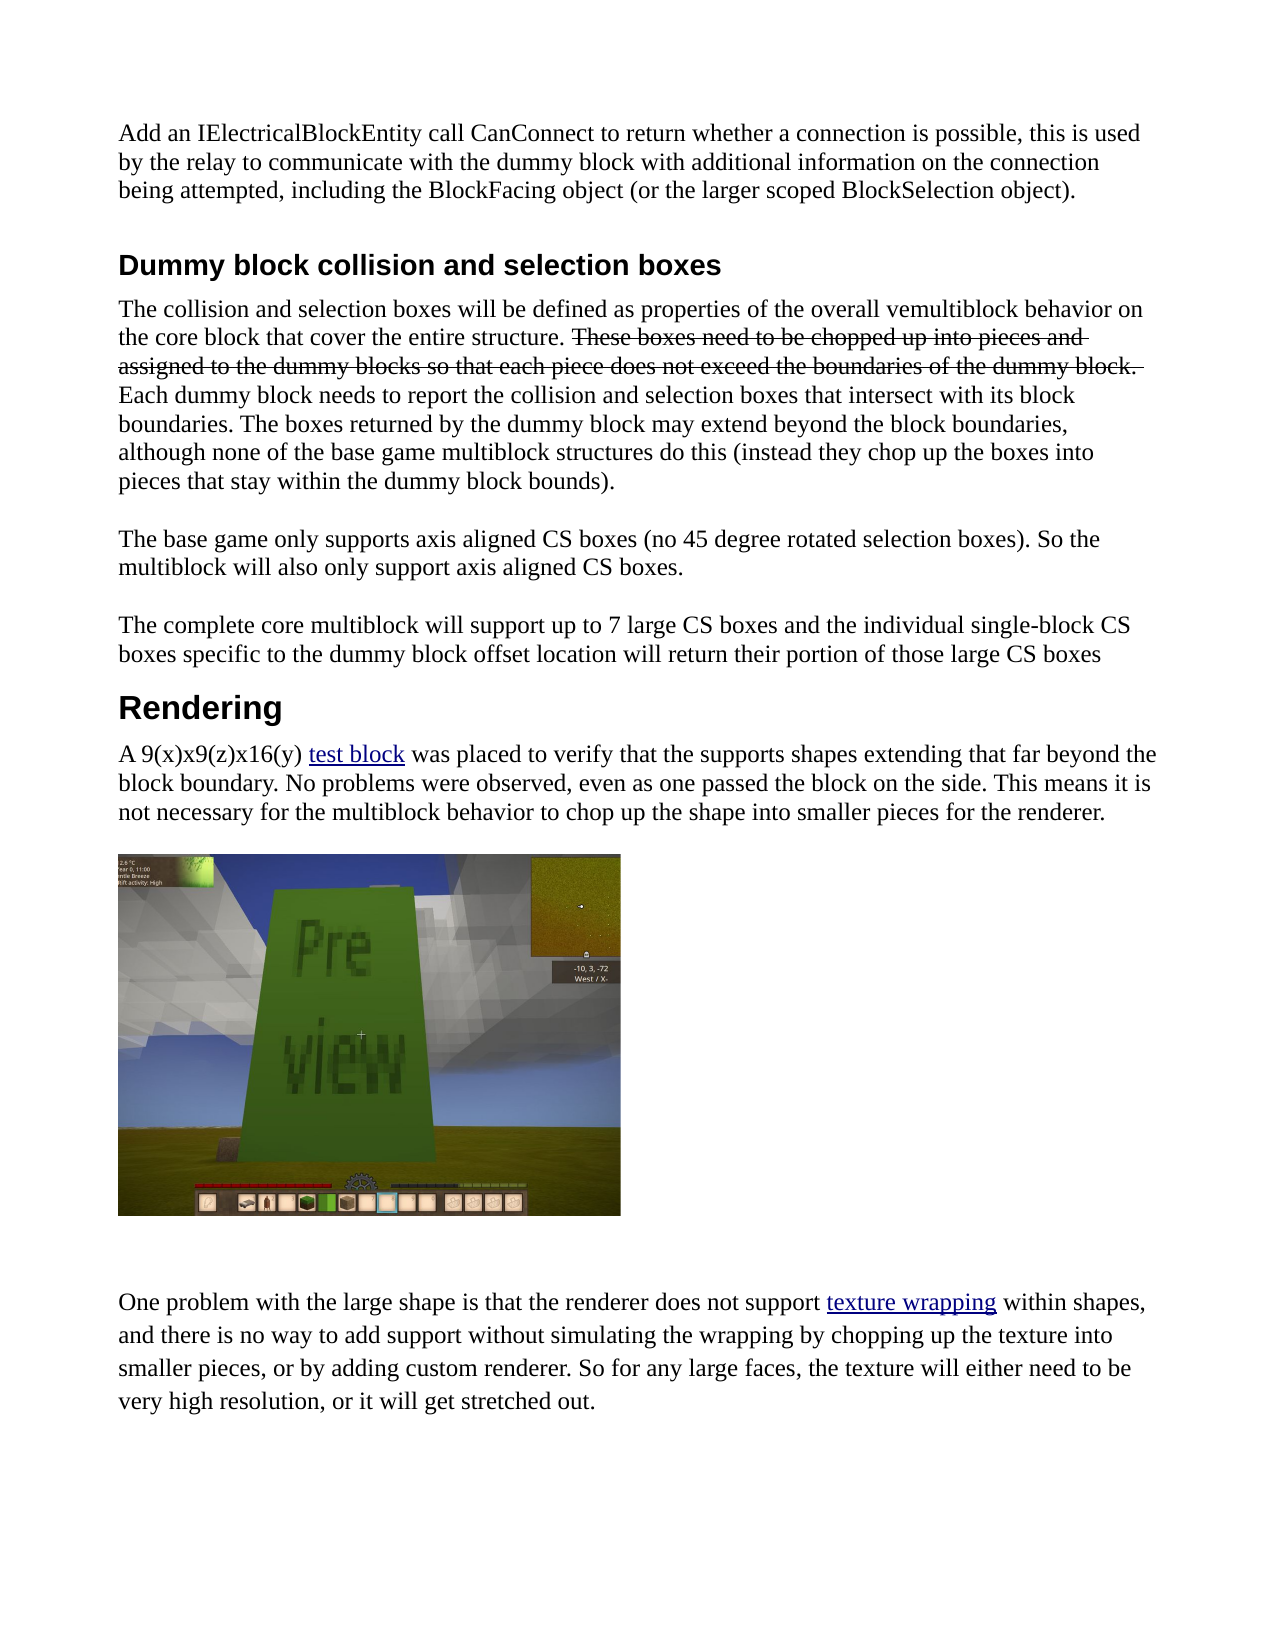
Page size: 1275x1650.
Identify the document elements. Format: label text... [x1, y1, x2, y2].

text One problem with the large shape is that the renderer does not support texture wrapping within shapes, and there is no way to add support without simulating the wrapping by chopping up the texture into smaller pieces, or by adding custom renderer. So for any large faces, the texture will either need to be very high resolution, or it will get stretched out. [118, 1287, 1157, 1415]
subtitle Rendering [118, 688, 1157, 727]
text The collision and selection boxes will be defined as properties of the overall vemultiblock behavior on the core block that cover the entire structure. These boxes need to be chopped up into pieces and assigned to the dummy blocks so that each piece does not exceed the boundaries of the dummy block. Each dummy block needs to report the collision and selection boxes that intersect with its block boundaries. The boxes returned by the dummy block may extend beyond the block boundaries, although none of the base game multiblock structures do this (instead they chop up the boxes into pieces that stay within the dummy block bounds). [118, 294, 1157, 495]
text The complete core multiblock will support up to 7 large CS boxes and the individual single-block CS boxes specific to the dummy block offset location will return their portion of those large CS boxes [118, 610, 1157, 667]
subtitle Dummy block collision and selection boxes [118, 248, 1157, 281]
text A 9(x)x9(z)x16(y) test block was placed to verify that the supports shapes extending that far beyond the block boundary. No problems were observed, even as one passed the block on the side. This means it is not necessary for the multiblock behavior to chop up the shape into smaller pieces for the renderer. [118, 739, 1157, 826]
text The base game only supports axis aligned CS boxes (no 45 degree rotated selection boxes). So the multiblock will also only support axis aligned CS boxes. [118, 524, 1157, 581]
picture [118, 854, 621, 1216]
text Add an IElectricalBlockEntity call CanConnect to return whether a connection is possible, this is used by the relay to communicate with the dummy block with additional information on the connection being attempted, including the BlockFacing object (or the larger scoped BlockSelection object). [118, 118, 1157, 204]
